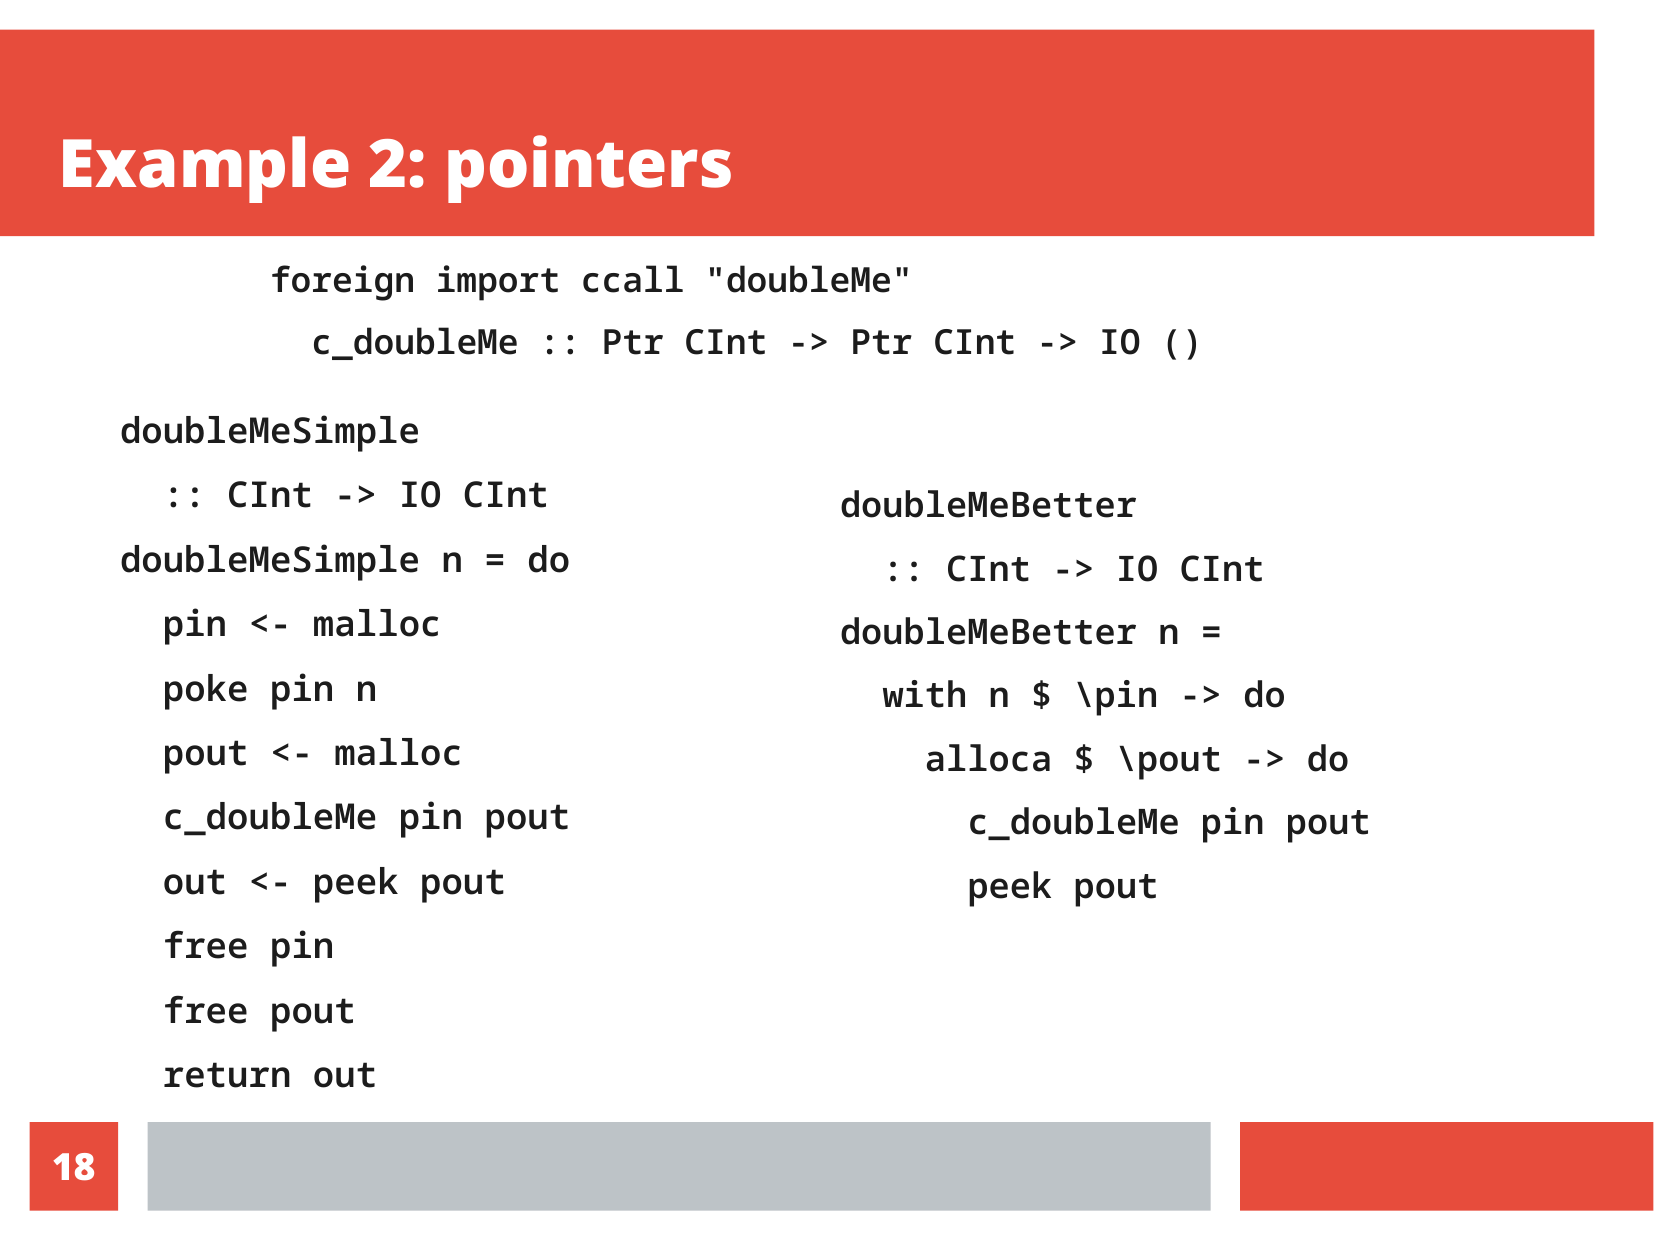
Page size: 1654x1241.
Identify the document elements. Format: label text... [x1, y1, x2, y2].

title Example 2: pointers [59, 59, 1595, 207]
list doubleMeBetter :: CInt -> IO CInt doubleMeBetter n = with n $ \pin -> do alloca $ \pout -> do c_doubleMe pin pout peek pout [840, 480, 1531, 916]
list doubleMeSimple :: CInt -> IO CInt doubleMeSimple n = do pin <- malloc poke pin n pout <- malloc c_doubleMe pin pout out <- peek pout free pin free pout return out [120, 405, 711, 1102]
list foreign import ccall "doubleMe" c_doubleMe :: Ptr CInt -> Ptr CInt -> IO () [270, 255, 1456, 367]
